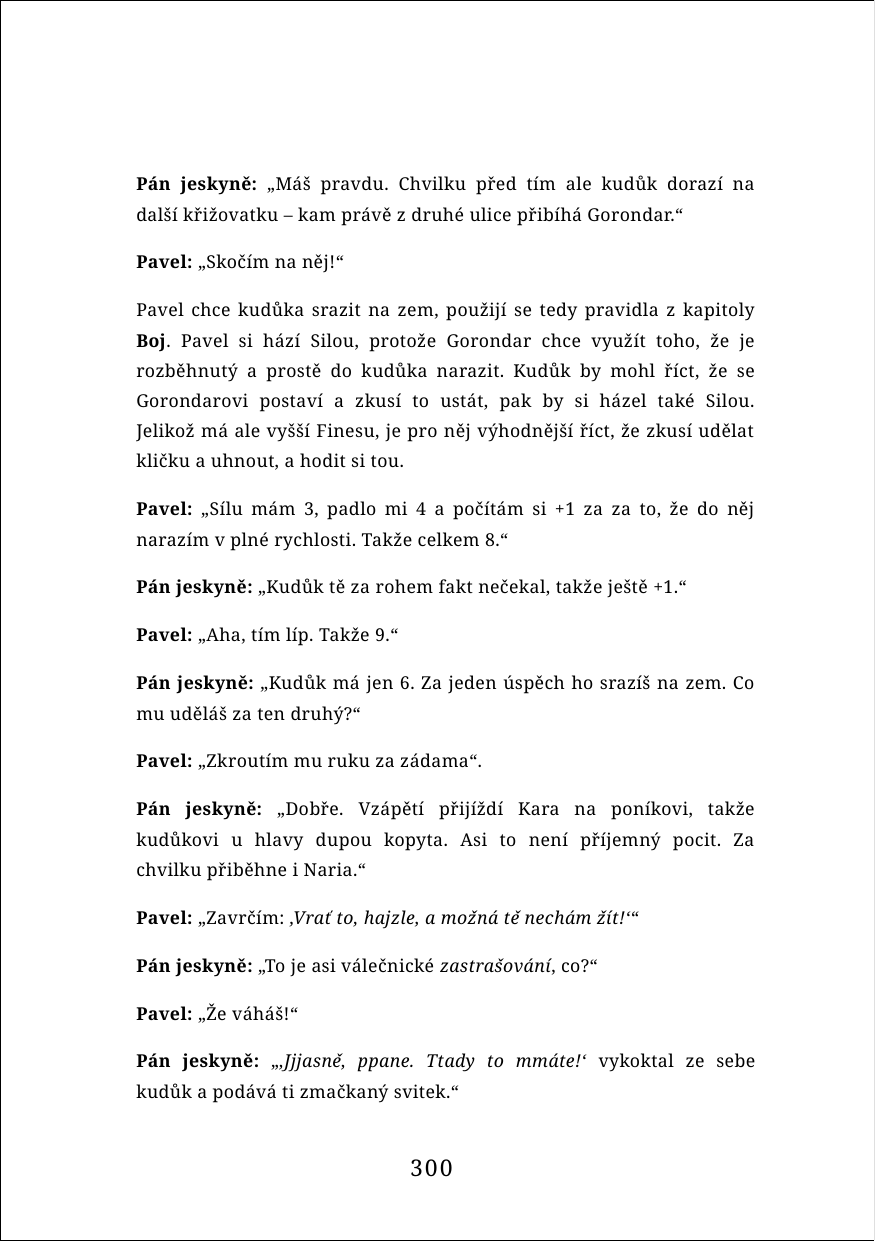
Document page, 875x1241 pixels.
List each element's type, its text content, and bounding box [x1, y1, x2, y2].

text Pán jeskyně: „Dobře. Vzápětí přijíždí Kara na poníkovi, takže kudůkovi u hlavy dupou kopyta. Asi to není příjemný pocit. Za chvilku přiběhne i Naria.“ [136, 797, 756, 881]
text Pán jeskyně: „Máš pravdu. Chvilku před tím ale kudůk dorazí na další křižovatku – kam právě z druhé ulice přibíhá Gorondar.“ [136, 172, 756, 226]
text Pavel: „Zkroutím mu ruku za zádama“. [136, 749, 756, 773]
text Pán jeskyně: „‚Jjjasně, ppane. Ttady to mmáte!‘ vykoktal ze sebe kudůk a podává ti zmačkaný svitek.“ [136, 1049, 756, 1103]
text Pavel: „Skočím na něj!“ [136, 250, 756, 274]
text Pavel: „Zavrčím: ‚Vrať to, hajzle, a možná tě nechám žít!‘“ [136, 905, 756, 929]
text Pavel: „Aha, tím líp. Takže 9.“ [136, 623, 756, 647]
text Pavel: „Že váháš!“ [136, 1001, 756, 1025]
text Pán jeskyně: „To je asi válečnické zastrašování, co?“ [136, 953, 756, 977]
text Pavel: „Sílu mám 3, padlo mi 4 a počítám si +1 za za to, že do něj narazím v plné rychlosti. Takže celkem 8.“ [136, 497, 756, 551]
text Pán jeskyně: „Kudůk tě za rohem fakt nečekal, takže ještě +1.“ [136, 575, 756, 599]
text Pavel chce kudůka srazit na zem, použijí se tedy pravidla z kapitoly Boj. Pavel si hází Silou, protože Gorondar chce využít toho, že je rozběhnutý a prostě do kudůka narazit. Kudůk by mohl říct, že se Gorondarovi postaví a zkusí to ustát, pak by si házel také Silou. Jelikož má ale vyšší Finesu, je pro něj výhodnější říct, že zkusí udělat kličku a uhnout, a hodit si tou. [136, 298, 756, 473]
text Pán jeskyně: „Kudůk má jen 6. Za jeden úspěch ho srazíš na zem. Co mu uděláš za ten druhý?“ [136, 671, 756, 725]
